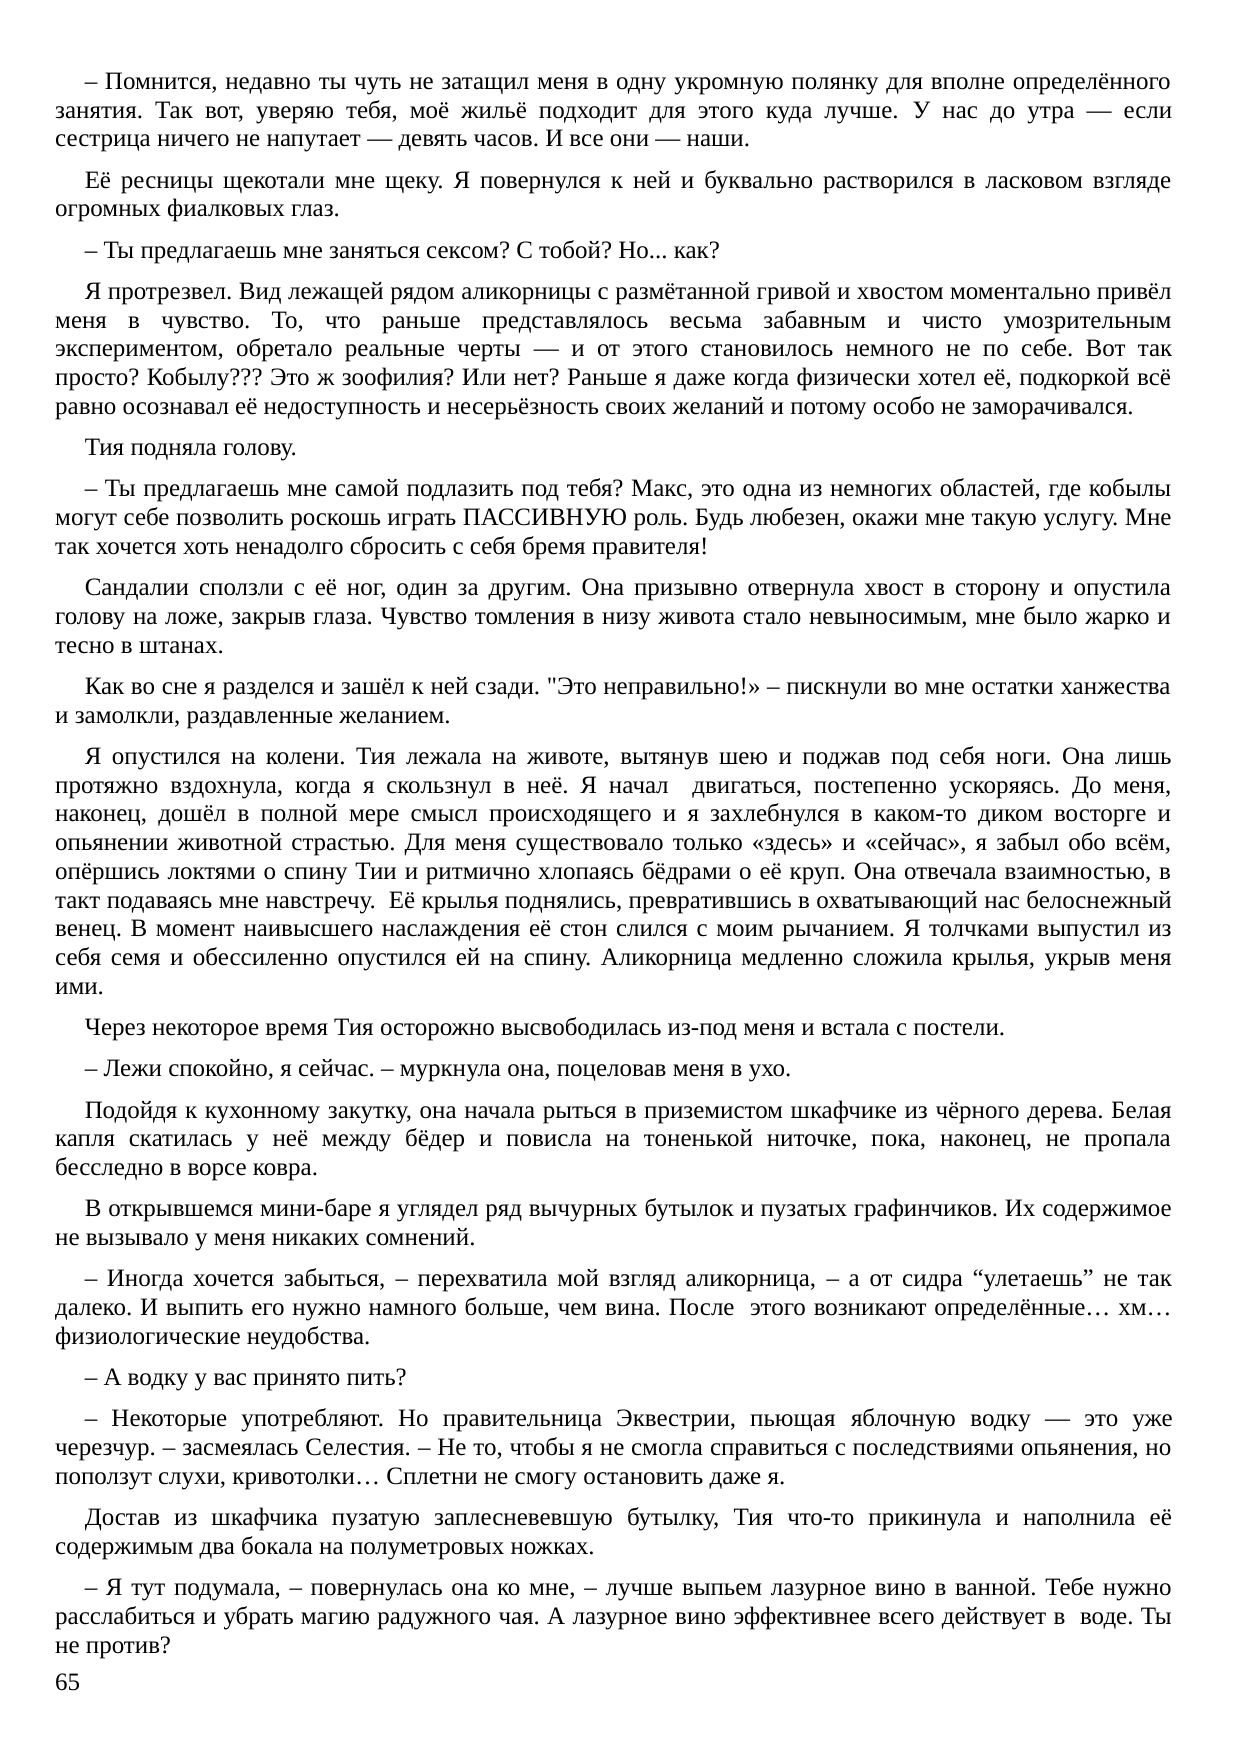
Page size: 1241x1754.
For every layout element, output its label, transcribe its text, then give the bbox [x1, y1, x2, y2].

text Её ресницы щекотали мне щеку. Я повернулся к ней и буквально растворился в ласковом взгляде огромных фиалковых глаз. [55, 165, 1173, 222]
text Достав из шкафчика пузатую заплесневевшую бутылку, Тия что-то прикинула и наполнила её содержимым два бокала на полуметровых ножках. [55, 1502, 1173, 1560]
text – Иногда хочется забыться, – перехватила мой взгляд аликорница, – а от сидра “улетаешь” не так далеко. И выпить его нужно намного больше, чем вина. После этого возникают определённые… хм… физиологические неудобства. [55, 1263, 1173, 1350]
text – Ты предлагаешь мне заняться сексом? С тобой? Но... как? [55, 235, 1173, 263]
text Сандалии сползли с её ног, один за другим. Она призывно отвернула хвост в сторону и опустила голову на ложе, закрыв глаза. Чувство томления в низу живота стало невыносимым, мне было жарко и тесно в штанах. [55, 572, 1173, 658]
text – Ты предлагаешь мне самой подлазить под тебя? Макс, это одна из немногих областей, где кобылы могут себе позволить роскошь играть ПАССИВНУЮ роль. Будь любезен, окажи мне такую услугу. Мне так хочется хоть ненадолго сбросить с себя бремя правителя! [55, 473, 1173, 560]
text Подойдя к кухонному закутку, она начала рыться в приземистом шкафчике из чёрного дерева. Белая капля скатилась у неё между бёдер и повисла на тоненькой ниточке, пока, наконец, не пропала бесследно в ворсе ковра. [55, 1095, 1173, 1181]
text – Я тут подумала, – повернулась она ко мне, – лучше выпьем лазурное вино в ванной. Тебе нужно расслабиться и убрать магию радужного чая. А лазурное вино эффективнее всего действует в воде. Ты не против? [55, 1572, 1173, 1658]
text – Некоторые употребляют. Но правительница Эквестрии, пьющая яблочную водку — это уже черезчур. – засмеялась Селестия. – Не то, чтобы я не смогла справиться с последствиями опьянения, но поползут слухи, кривотолки… Сплетни не смогу остановить даже я. [55, 1403, 1173, 1490]
text Я опустился на колени. Тия лежала на животе, вытянув шею и поджав под себя ноги. Она лишь протяжно вздохнула, когда я скользнул в неё. Я начал двигаться, постепенно ускоряясь. До меня, наконец, дошёл в полной мере смысл происходящего и я захлебнулся в каком-то диком восторге и опьянении животной страстью. Для меня существовало только «здесь» и «сейчас», я забыл обо всём, опёршись локтями о спину Тии и ритмично хлопаясь бёдрами о её круп. Она отвечала взаимностью, в такт подаваясь мне навстречу. Её крылья поднялись, превратившись в охватывающий нас белоснежный венец. В момент наивысшего наслаждения её стон слился с моим рычанием. Я толчками выпустил из себя семя и обессиленно опустился ей на спину. Аликорница медленно сложила крылья, укрыв меня ими. [55, 741, 1173, 1000]
text – Лежи спокойно, я сейчас. – муркнула она, поцеловав меня в ухо. [55, 1053, 1173, 1082]
text Я протрезвел. Вид лежащей рядом аликорницы с размётанной гривой и хвостом моментально привёл меня в чувство. То, что раньше представлялось весьма забавным и чисто умозрительным экспериментом, обретало реальные черты — и от этого становилось немного не по себе. Вот так просто? Кобылу??? Это ж зоофилия? Или нет? Раньше я даже когда физически хотел её, подкоркой всё равно осознавал её недоступность и несерьёзность своих желаний и потому особо не заморачивался. [55, 276, 1173, 420]
text В открывшемся мини-баре я углядел ряд вычурных бутылок и пузатых графинчиков. Их содержимое не вызывало у меня никаких сомнений. [55, 1193, 1173, 1251]
text – Помнится, недавно ты чуть не затащил меня в одну укромную полянку для вполне определённого занятия. Так вот, уверяю тебя, моё жильё подходит для этого куда лучше. У нас до утра — если сестрица ничего не напутает — девять часов. И все они — наши. [55, 66, 1173, 152]
text Как во сне я разделся и зашёл к ней сзади. "Это неправильно!» – пискнули во мне остатки ханжества и замолкли, раздавленные желанием. [55, 671, 1173, 728]
text – А водку у вас принято пить? [55, 1362, 1173, 1391]
text Тия подняла голову. [55, 432, 1173, 461]
text Через некоторое время Тия осторожно высвободилась из-под меня и встала с постели. [55, 1012, 1173, 1041]
